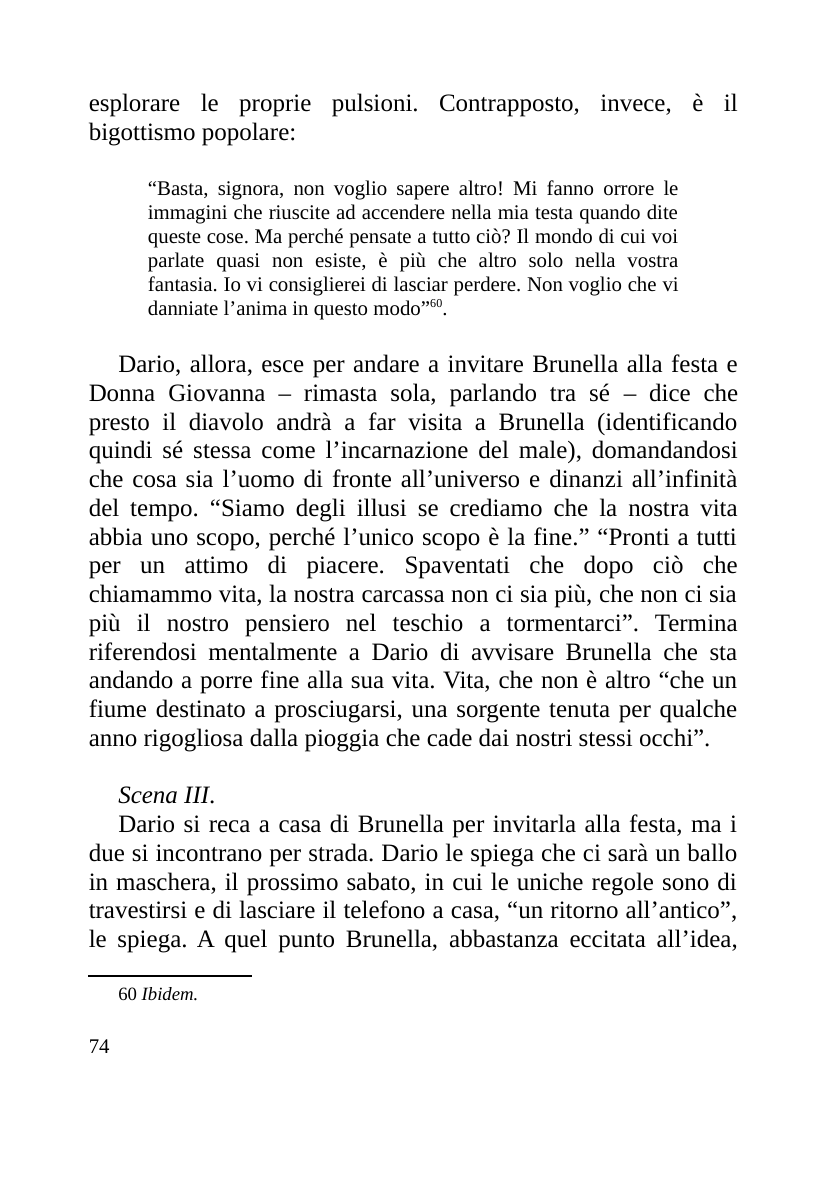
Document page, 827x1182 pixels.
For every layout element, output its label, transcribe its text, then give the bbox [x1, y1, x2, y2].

text esplorare le proprie pulsioni. Contrapposto, invece, è il bigottismo popolare: [88, 88, 738, 146]
text Dario si reca a casa di Brunella per invitarla alla festa, ma i due si incontrano per strada. Dario le spiega che ci sarà un ballo in maschera, il prossimo sabato, in cui le uniche regole sono di travestirsi e di lasciare il telefono a casa, “un ritorno all’antico”, le spiega. A quel punto Brunella, abbastanza eccitata all’idea, [88, 809, 738, 953]
text Ibidem. [118, 982, 738, 1004]
text Scena III. [88, 781, 738, 809]
text Dario, allora, esce per andare a invitare Brunella alla festa e Donna Giovanna – rimasta sola, parlando tra sé – dice che presto il diavolo andrà a far visita a Brunella (identificando quindi sé stessa come l’incarnazione del male), domandandosi che cosa sia l’uomo di fronte all’universo e dinanzi all’infinità del tempo. “Siamo degli illusi se crediamo che la nostra vita abbia uno scopo, perché l’unico scopo è la fine.” “Pronti a tutti per un attimo di piacere. Spaventati che dopo ciò che chiamammo vita, la nostra carcassa non ci sia più, che non ci sia più il nostro pensiero nel teschio a tormentarci”. Termina riferendosi mentalmente a Dario di avvisare Brunella che sta andando a porre fine alla sua vita. Vita, che non è altro “che un fiume destinato a prosciugarsi, una sorgente tenuta per qualche anno rigogliosa dalla pioggia che cade dai nostri stessi occhi”. [88, 349, 738, 752]
text “Basta, signora, non voglio sapere altro! Mi fanno orrore le immagini che riuscite ad accendere nella mia testa quando dite queste cose. Ma perché pensate a tutto ciò? Il mondo di cui voi parlate quasi non esiste, è più che altro solo nella vostra fantasia. Io vi consiglierei di lasciar perdere. Non voglio che vi danniate l’anima in questo modo”. [148, 176, 679, 320]
